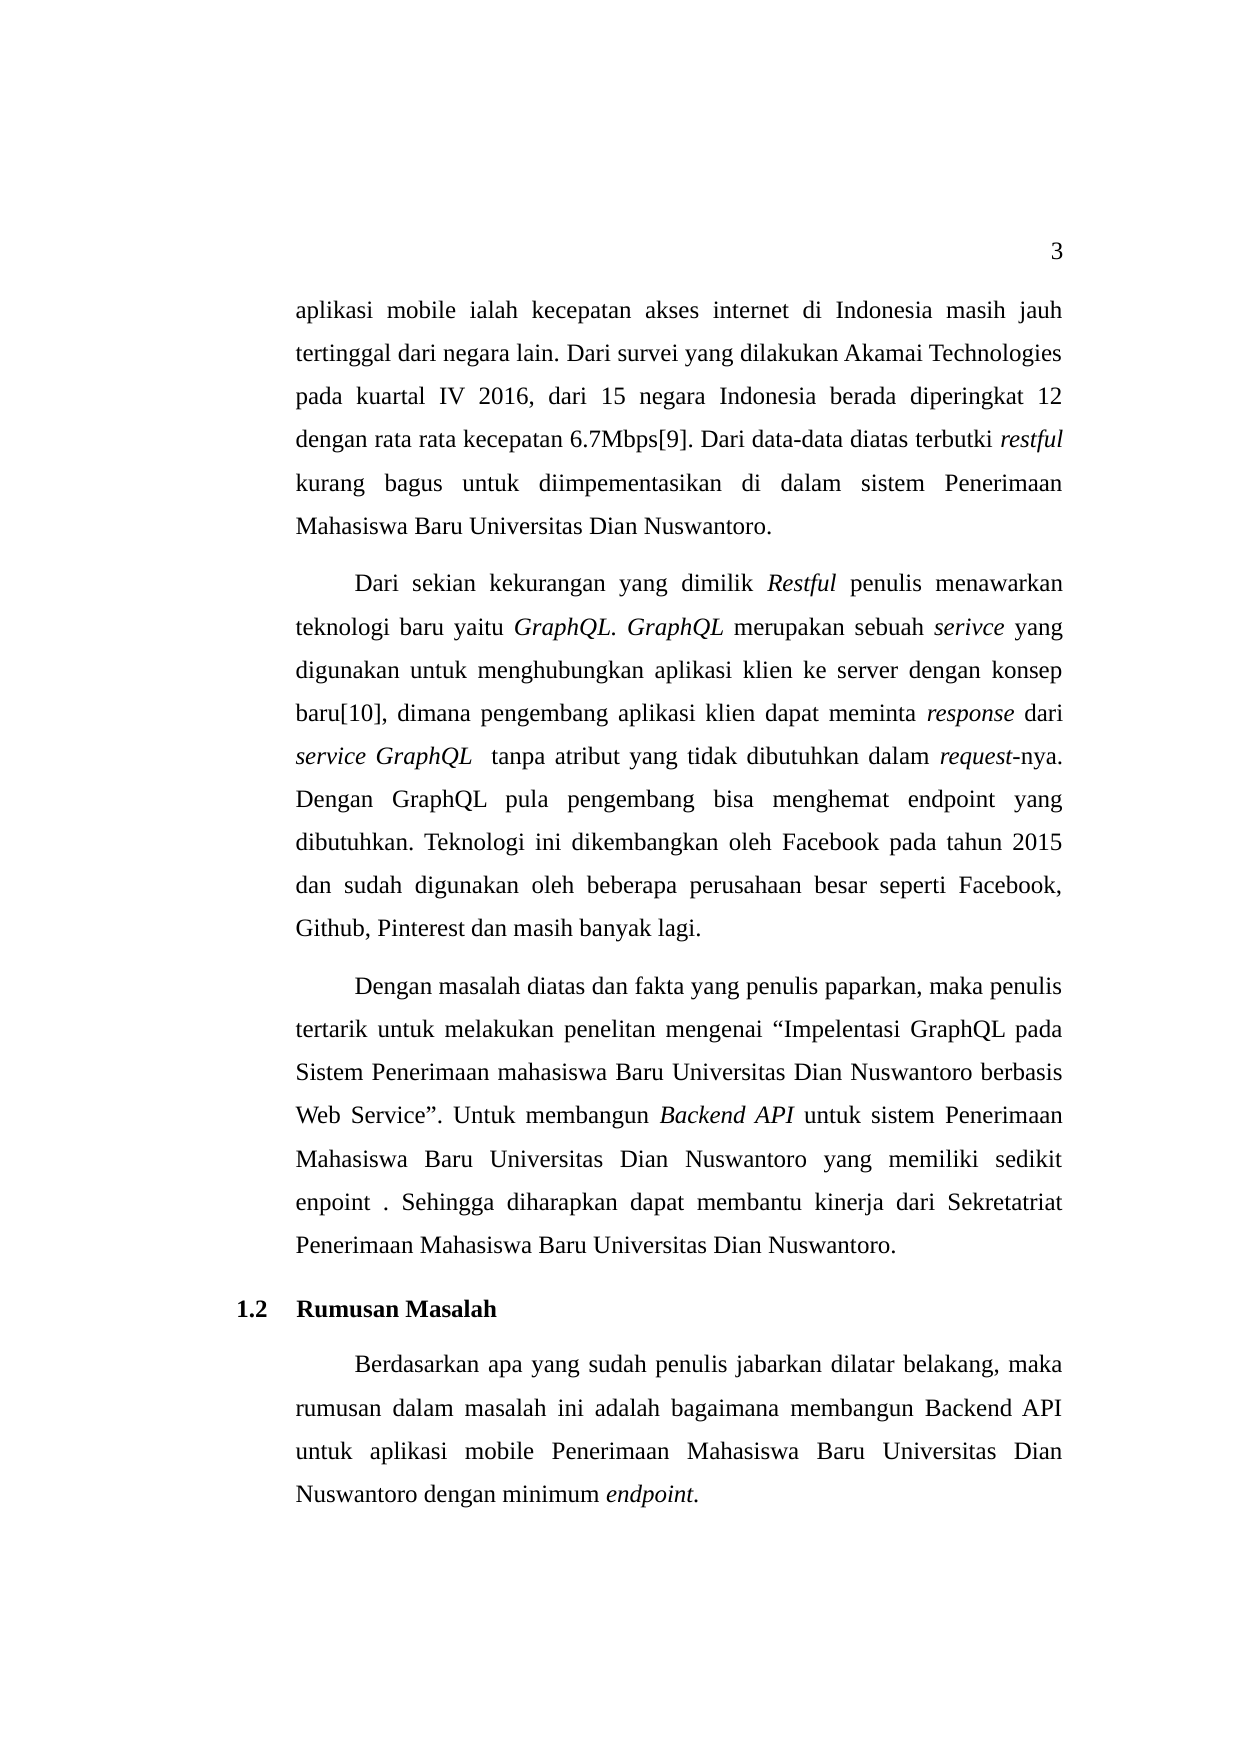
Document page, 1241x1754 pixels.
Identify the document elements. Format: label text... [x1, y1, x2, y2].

text Berdasarkan apa yang sudah penulis jabarkan dilatar belakang, maka rumusan dalam masalah ini adalah bagaimana membangun Backend API untuk aplikasi mobile Penerimaan Mahasiswa Baru Universitas Dian Nuswantoro dengan minimum endpoint. [295, 1349, 1063, 1508]
text aplikasi mobile ialah kecepatan akses internet di Indonesia masih jauh tertinggal dari negara lain. Dari survei yang dilakukan Akamai Technologies pada kuartal IV 2016, dari 15 negara Indonesia berada diperingkat 12 dengan rata rata kecepatan 6.7Mbps[9]. Dari data-data diatas terbutki restful kurang bagus untuk diimpementasikan di dalam sistem Penerimaan Mahasiswa Baru Universitas Dian Nuswantoro. [295, 295, 1063, 539]
subtitle Rumusan Masalah [236, 1294, 1063, 1323]
text Dengan masalah diatas dan fakta yang penulis paparkan, maka penulis tertarik untuk melakukan penelitan mengenai “Impelentasi GraphQL pada Sistem Penerimaan mahasiswa Baru Universitas Dian Nuswantoro berbasis Web Service”. Untuk membangun Backend API untuk sistem Penerimaan Mahasiswa Baru Universitas Dian Nuswantoro yang memiliki sedikit enpoint . Sehingga diharapkan dapat membantu kinerja dari Sekretatriat Penerimaan Mahasiswa Baru Universitas Dian Nuswantoro. [295, 971, 1063, 1259]
text Dari sekian kekurangan yang dimilik Restful penulis menawarkan teknologi baru yaitu GraphQL. GraphQL merupakan sebuah serivce yang digunakan untuk menghubungkan aplikasi klien ke server dengan konsep baru[10], dimana pengembang aplikasi klien dapat meminta response dari service GraphQL tanpa atribut yang tidak dibutuhkan dalam request-nya. Dengan GraphQL pula pengembang bisa menghemat endpoint yang dibutuhkan. Teknologi ini dikembangkan oleh Facebook pada tahun 2015 dan sudah digunakan oleh beberapa perusahaan besar seperti Facebook, Github, Pinterest dan masih banyak lagi. [295, 568, 1063, 942]
